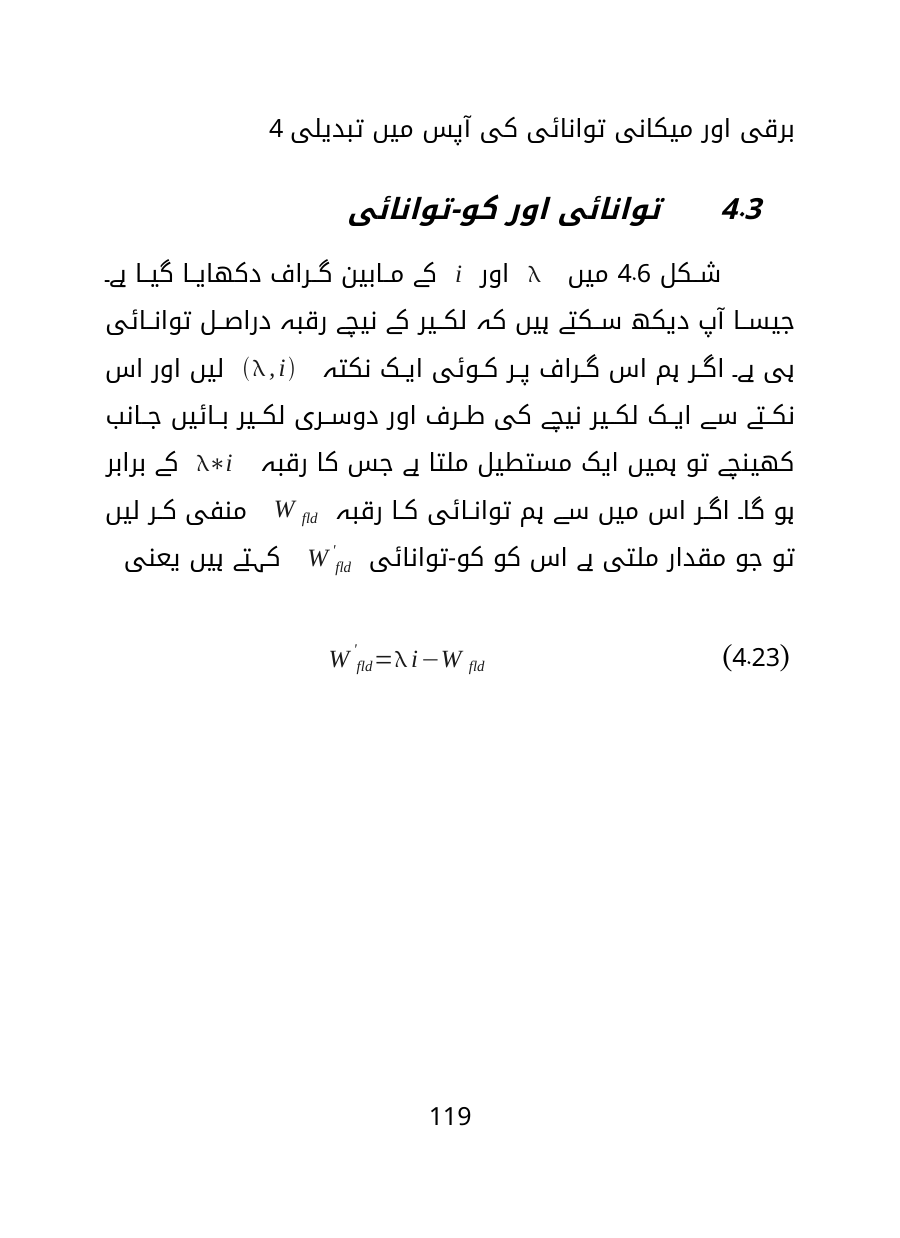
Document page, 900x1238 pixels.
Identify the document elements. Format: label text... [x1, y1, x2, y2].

text شکل 4.6 میں اورکے مابین گراف دکھایا گیا ہے۔ جیسا آپ دیکھ سکتے ہیں کہ لکیر کے نیچے رقبہ دراصل توانائی ہی ہے۔ اگر ہم اس گراف پر کوئی ایک نکتہ لیں اور اس نکتے سے ایک لکیر نیچے کی طرف اور دوسری لکیر بائیں جانب کھینچے تو ہمیں ایک مستطیل ملتا ہے جس کا رقبہ کے برابر ہو گا۔ اگر اس میں سے ہم توانائی کا رقبہ منفی کر لیں تو جو مقدار ملتی ہے اس کو کو-توانائی کہتے ہیں یعنی [105, 250, 795, 582]
subtitle توانائی اور کو-توانائی [105, 182, 720, 238]
table_header [105, 629, 699, 700]
table_header (4.23) [699, 629, 795, 700]
